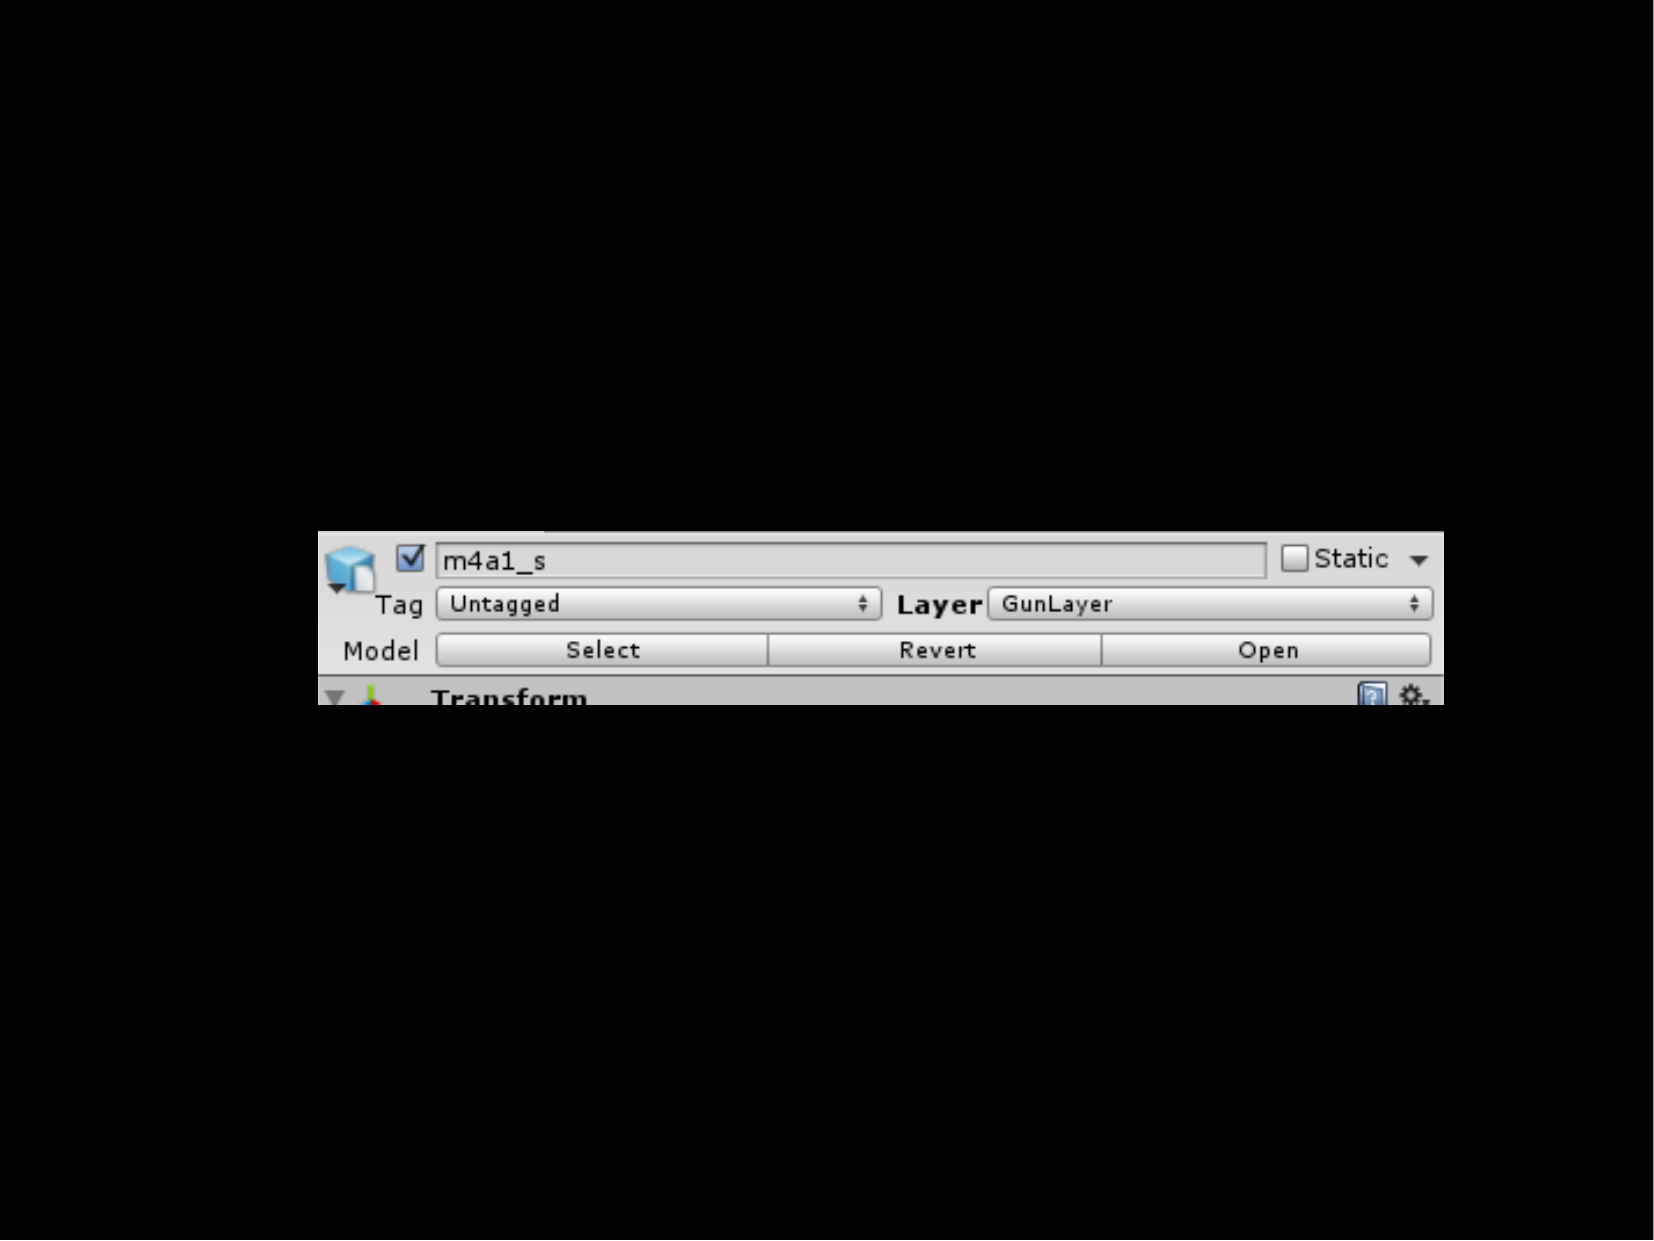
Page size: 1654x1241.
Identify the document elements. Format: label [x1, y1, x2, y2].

picture [318, 531, 1444, 705]
